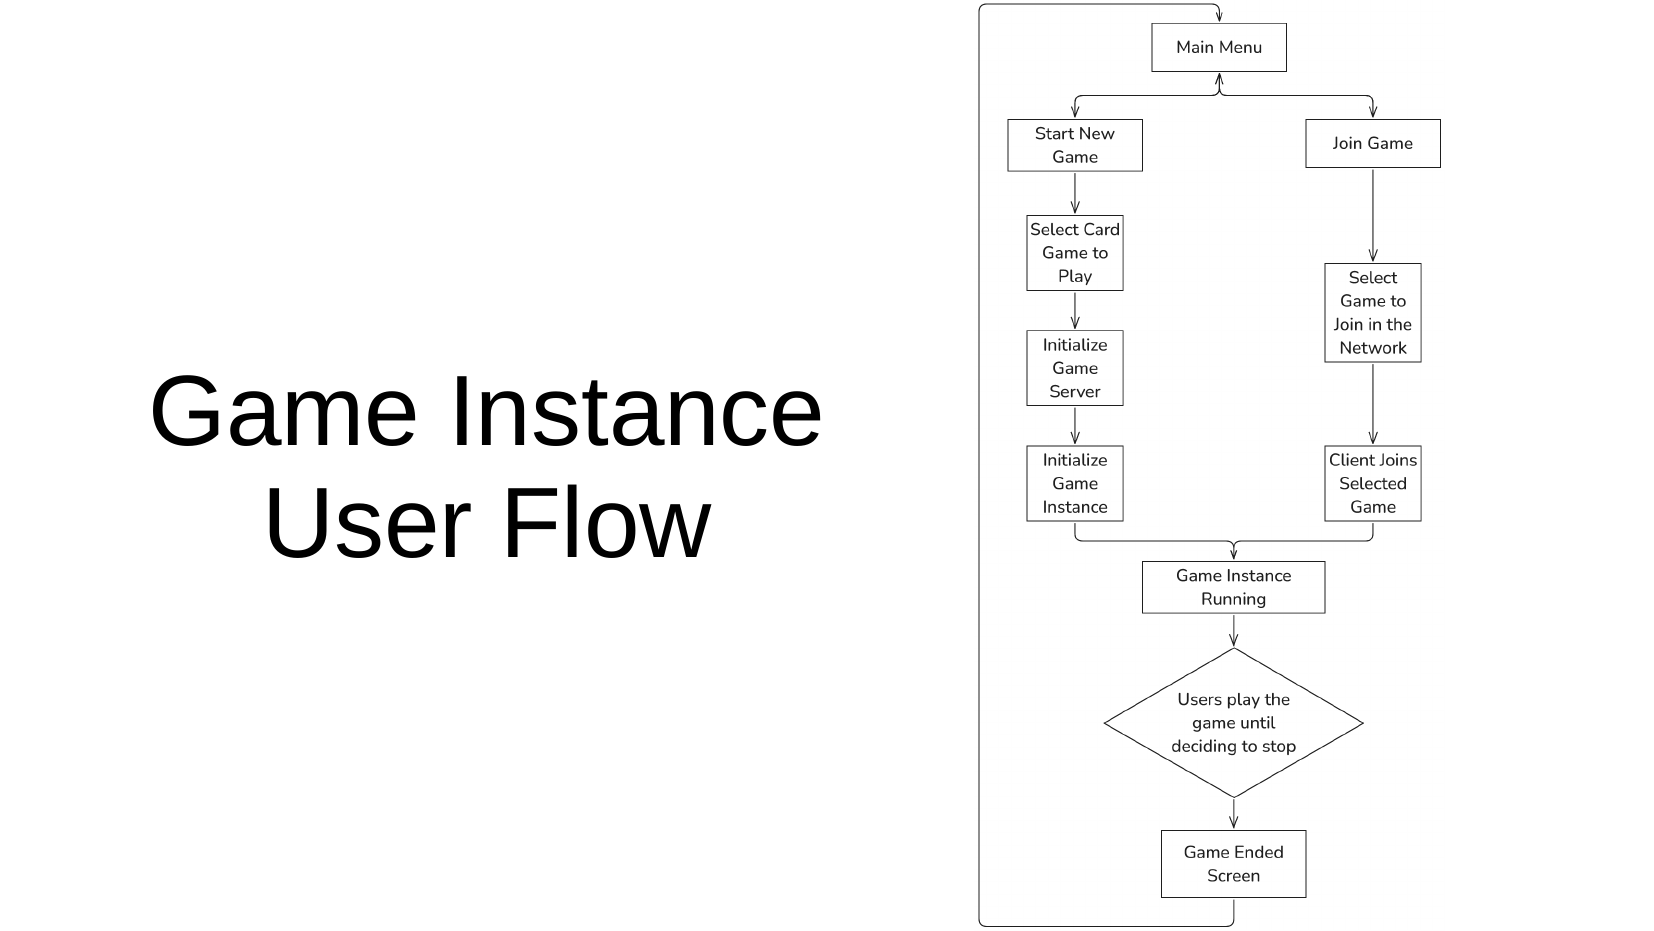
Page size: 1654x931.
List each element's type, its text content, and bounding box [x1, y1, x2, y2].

picture [974, 0, 1445, 931]
subtitle Game Instance User Flow [118, 106, 857, 827]
